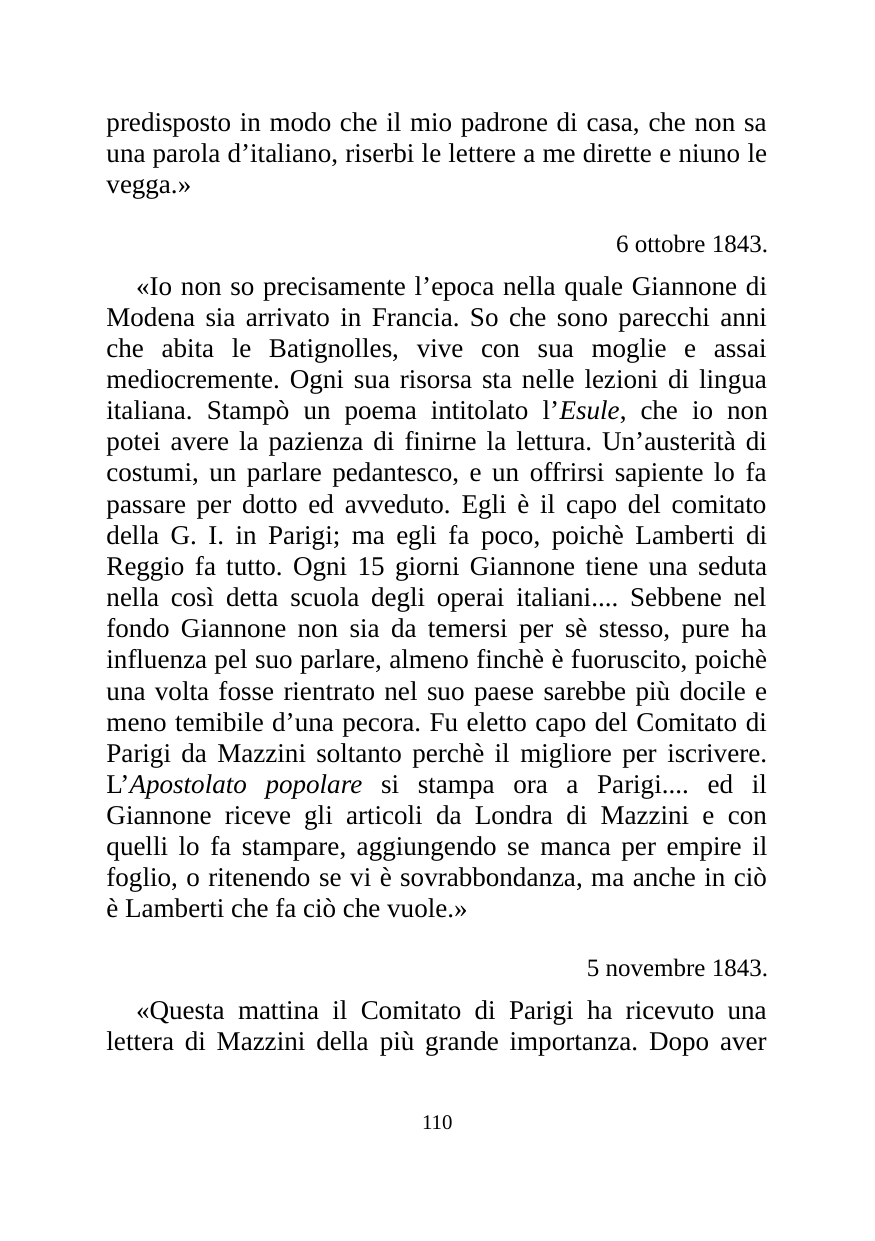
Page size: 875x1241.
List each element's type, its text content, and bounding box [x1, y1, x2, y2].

text «Io non so precisamente l’epoca nella quale Giannone di Modena sia arrivato in Francia. So che sono parecchi anni che abita le Batignolles, vive con sua moglie e assai mediocremente. Ogni sua risorsa sta nelle lezioni di lingua italiana. Stampò un poema intitolato l’Esule, che io non potei avere la pazienza di finirne la lettura. Un’austerità di costumi, un parlare pedantesco, e un offrirsi sapiente lo fa passare per dotto ed avveduto. Egli è il capo del comitato della G. I. in Parigi; ma egli fa poco, poichè Lamberti di Reggio fa tutto. Ogni 15 giorni Giannone tiene una seduta nella così detta scuola degli operai italiani.... Sebbene nel fondo Giannone non sia da temersi per sè stesso, pure ha influenza pel suo parlare, almeno finchè è fuoruscito, poichè una volta fosse rientrato nel suo paese sarebbe più docile e meno temibile d’una pecora. Fu eletto capo del Comitato di Parigi da Mazzini soltanto perchè il migliore per iscrivere. L’Apostolato popolare si stampa ora a Parigi.... ed il Giannone riceve gli articoli da Londra di Mazzini e con quelli lo fa stampare, aggiungendo se manca per empire il foglio, o ritenendo se vi è sovrabbondanza, ma anche in ciò è Lamberti che fa ciò che vuole.» [106, 270, 768, 924]
text «Questa mattina il Comitato di Parigi ha ricevuto una lettera di Mazzini della più grande importanza. Dopo aver [106, 994, 768, 1056]
text 6 ottobre 1843. [106, 229, 768, 258]
text predisposto in modo che il mio padrone di casa, che non sa una parola d’italiano, riserbi le lettere a me dirette e niuno le vegga.» [106, 106, 768, 200]
text 5 novembre 1843. [106, 953, 768, 982]
